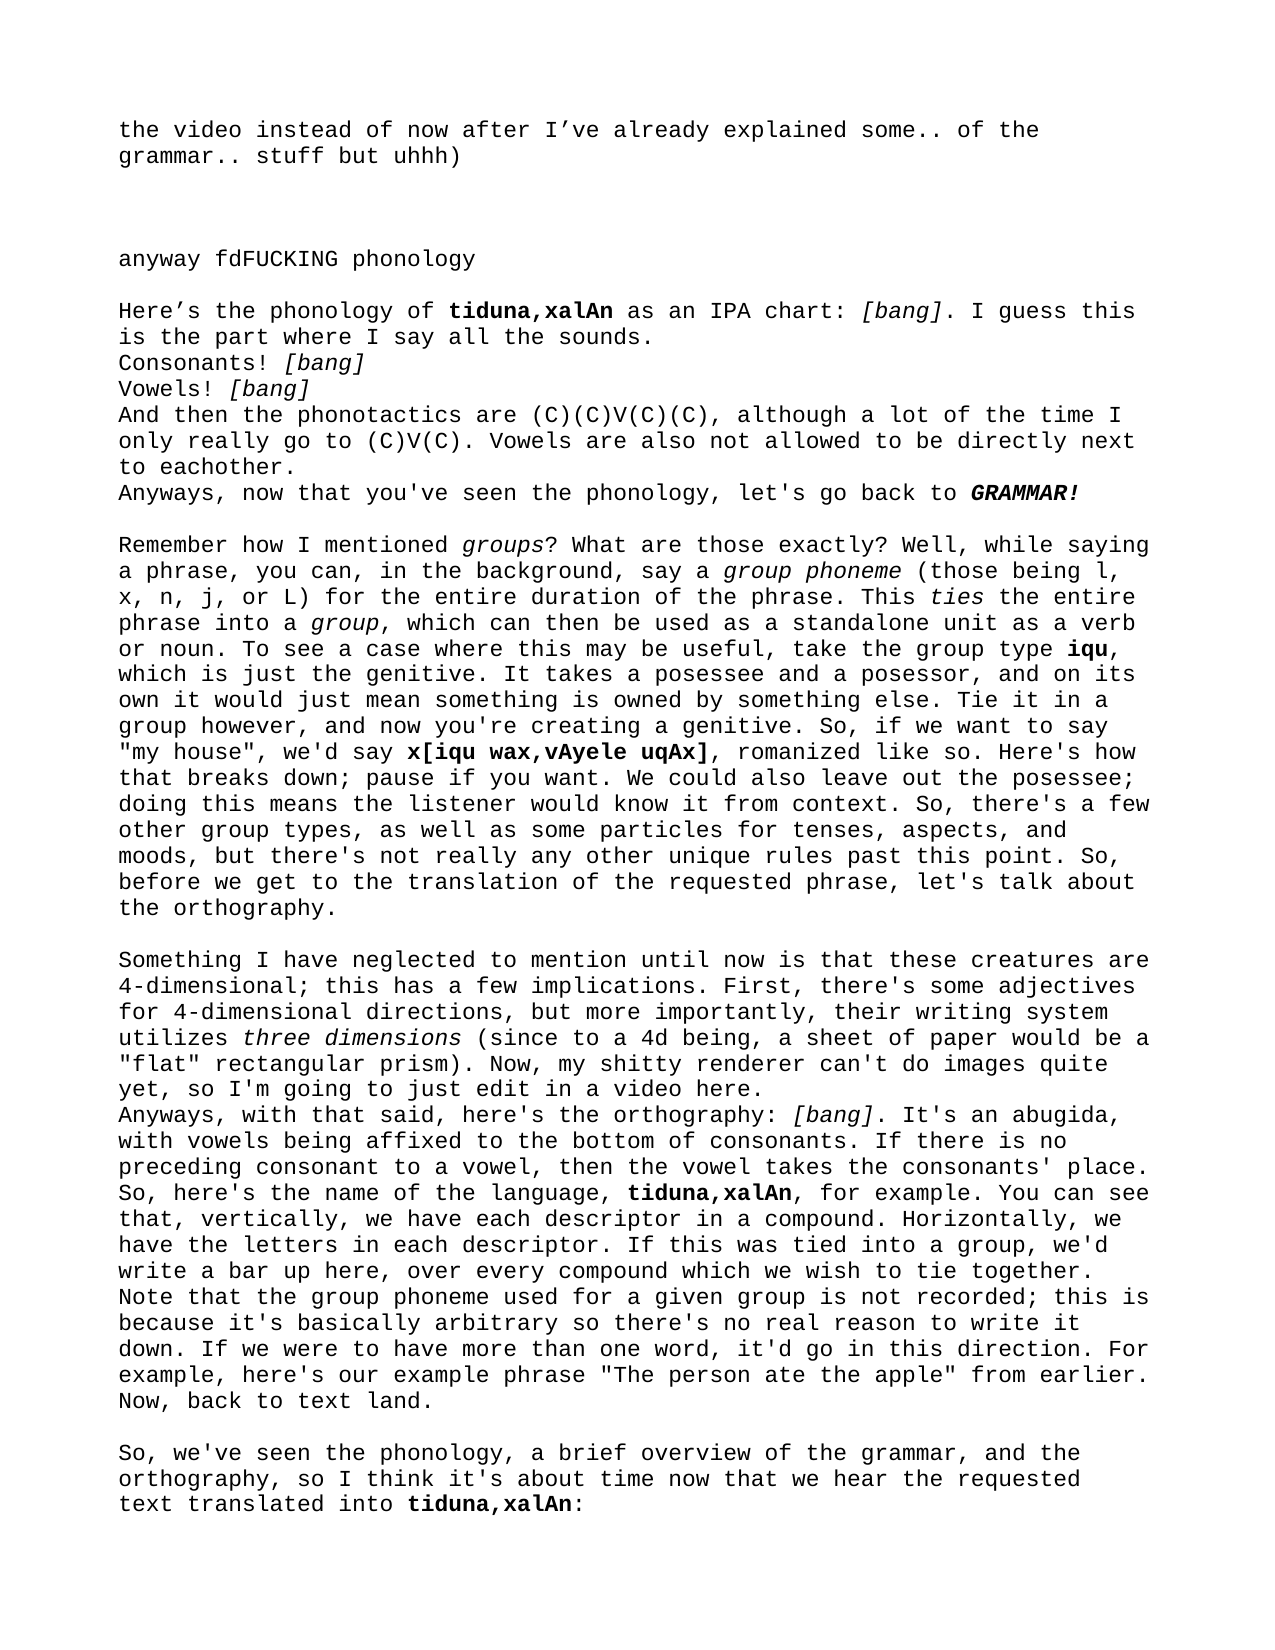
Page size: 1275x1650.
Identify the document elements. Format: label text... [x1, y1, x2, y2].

text So, we've seen the phonology, a brief overview of the grammar, and the orthography, so I think it's about time now that we hear the requested text translated into tiduna,xalAn: [118, 1441, 1157, 1519]
text anyway fdFUCKING phonology [118, 248, 1157, 274]
text Anyways, now that you've seen the phonology, let's go back to GRAMMAR! [118, 481, 1157, 507]
text Now, back to text land. [118, 1389, 1157, 1415]
text the video instead of now after I’ve already explained some.. of the grammar.. stuff but uhhh) [118, 118, 1157, 170]
text Remember how I mentioned groups? What are those exactly? Well, while saying a phrase, you can, in the background, say a group phoneme (those being l, x, n, j, or L) for the entire duration of the phrase. This ties the entire phrase into a group, which can then be used as a standalone unit as a verb or noun. To see a case where this may be useful, take the group type iqu, which is just the genitive. It takes a posessee and a posessor, and on its own it would just mean something is owned by something else. Tie it in a group however, and now you're creating a genitive. So, if we want to say "my house", we'd say x[iqu wax,vAyele uqAx], romanized like so. Here's how that breaks down; pause if you want. We could also leave out the posessee; doing this means the listener would know it from context. So, there's a few other group types, as well as some particles for tenses, aspects, and moods, but there's not really any other unique rules past this point. So, before we get to the translation of the requested phrase, let's talk about the orthography. [118, 533, 1157, 922]
text Vowels! [bang] [118, 377, 1157, 403]
text Something I have neglected to mention until now is that these creatures are 4-dimensional; this has a few implications. First, there's some adjectives for 4-dimensional directions, but more importantly, their writing system utilizes three dimensions (since to a 4d being, a sheet of paper would be a "flat" rectangular prism). Now, my shitty renderer can't do images quite yet, so I'm going to just edit in a video here. [118, 948, 1157, 1104]
text Here’s the phonology of tiduna,xalAn as an IPA chart: [bang]. I guess this is the part where I say all the sounds. [118, 300, 1157, 352]
text Consonants! [bang] [118, 352, 1157, 377]
text Anyways, with that said, here's the orthography: [bang]. It's an abugida, with vowels being affixed to the bottom of consonants. If there is no preceding consonant to a vowel, then the vowel takes the consonants' place. So, here's the name of the language, tiduna,xalAn, for example. You can see that, vertically, we have each descriptor in a compound. Horizontally, we have the letters in each descriptor. If this was tied into a group, we'd write a bar up here, over every compound which we wish to tie together. Note that the group phoneme used for a given group is not recorded; this is because it's basically arbitrary so there's no real reason to write it down. If we were to have more than one word, it'd go in this direction. For example, here's our example phrase "The person ate the apple" from earlier. [118, 1104, 1157, 1389]
text And then the phonotactics are (C)(C)V(C)(C), although a lot of the time I only really go to (C)V(C). Vowels are also not allowed to be directly next to eachother. [118, 403, 1157, 481]
